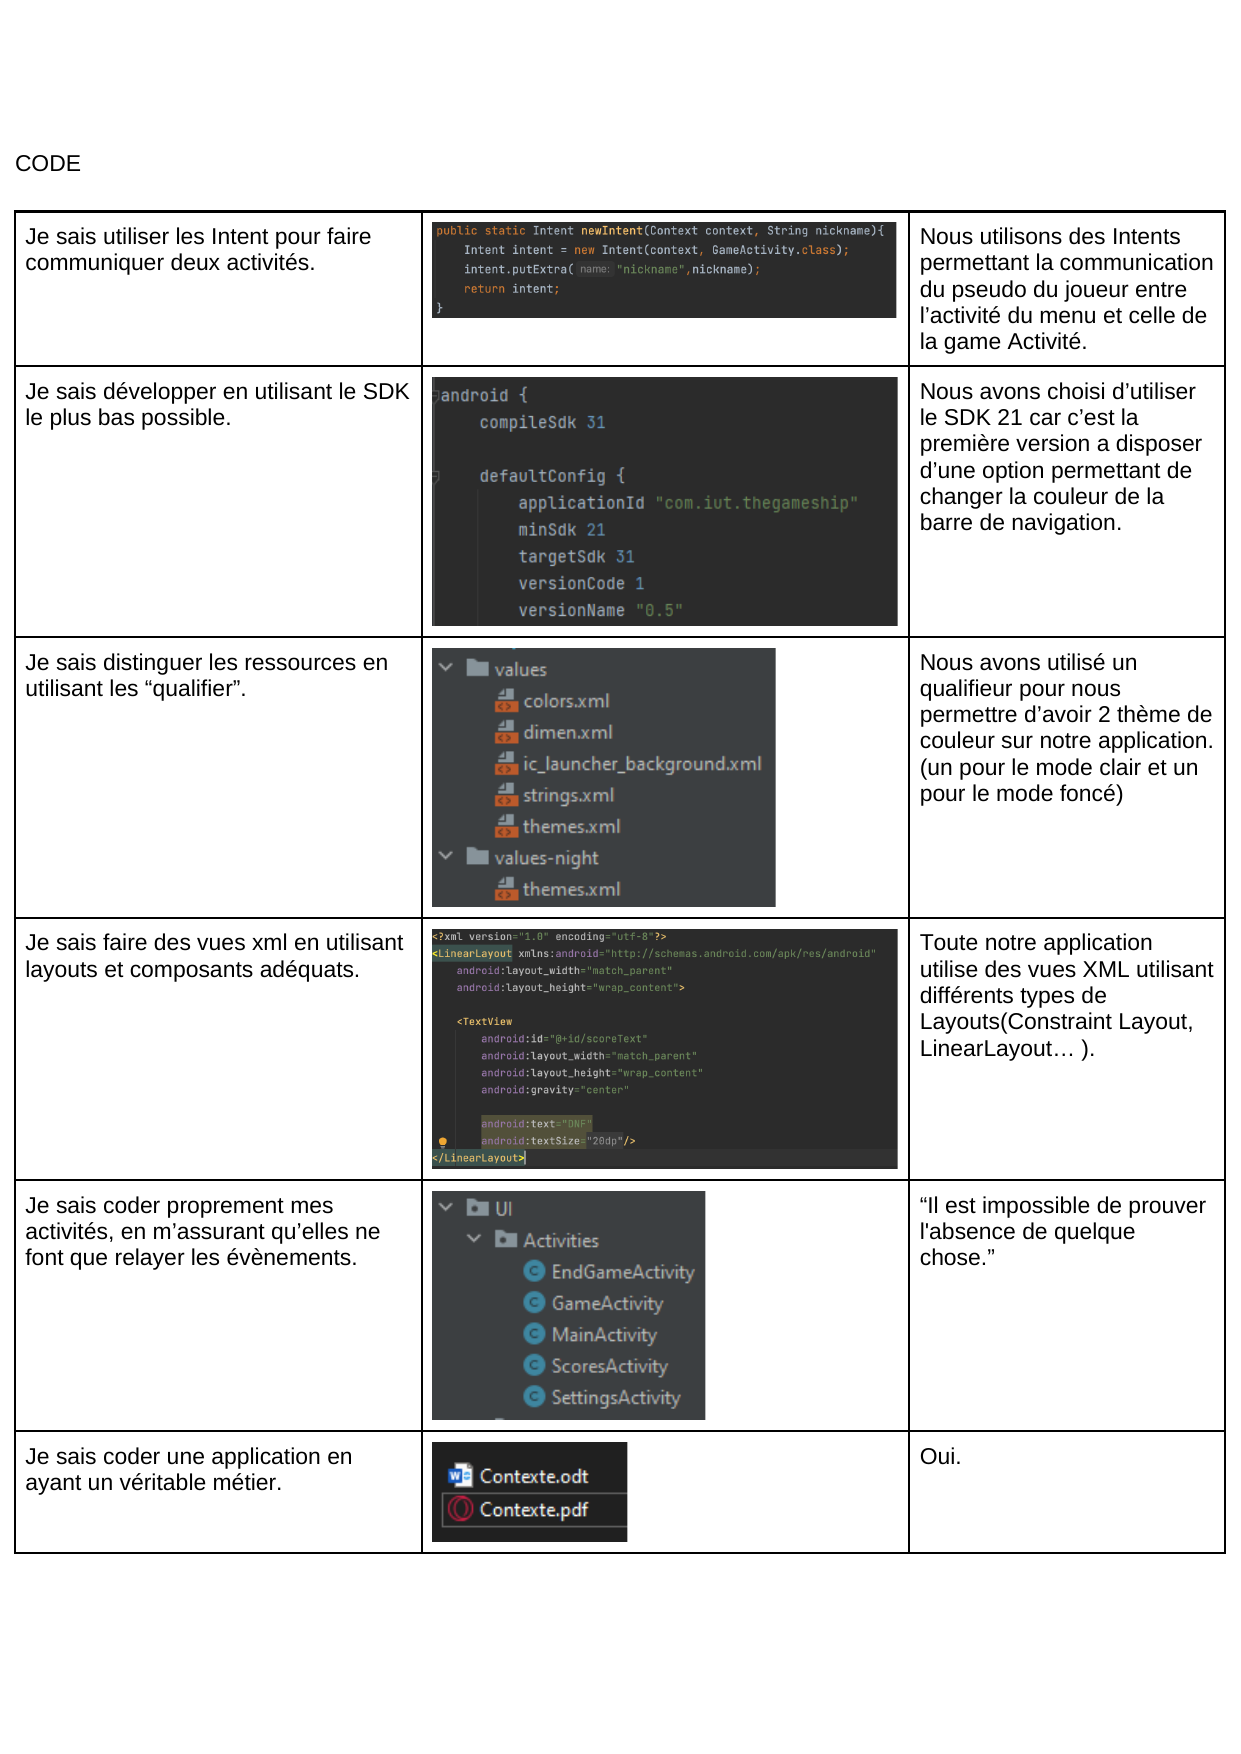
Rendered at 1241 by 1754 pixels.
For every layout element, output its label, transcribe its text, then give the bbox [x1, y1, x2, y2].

table_cell [423, 1181, 908, 1430]
table_header [423, 213, 908, 365]
table_cell [423, 1432, 908, 1552]
table_cell Je sais faire des vues xml en utilisant layouts et composants adéquats. [16, 919, 421, 1179]
table_cell Je sais coder une application en ayant un véritable métier. [16, 1432, 421, 1552]
table_cell Nous avons choisi d’utiliser le SDK 21 car c’est la première version a disposer d’une option permettant de changer la couleur de la barre de navigation. [910, 367, 1224, 636]
table_cell Toute notre application utilise des vues XML utilisant différents types de Layouts(Constraint Layout, LinearLayout… ). [910, 919, 1224, 1179]
table_cell Je sais coder proprement mes activités, en m’assurant qu’elles ne font que relayer les évènements. [16, 1181, 421, 1430]
table_cell Je sais distinguer les ressources en utilisant les “qualifier”. [16, 638, 421, 917]
text CODE [15, 150, 1224, 176]
table_cell Oui. [910, 1432, 1224, 1552]
table_cell “Il est impossible de prouver l'absence de quelque chose.” [910, 1181, 1224, 1430]
table_cell Je sais développer en utilisant le SDK le plus bas possible. [16, 367, 421, 636]
table_cell [423, 638, 908, 917]
table_cell [423, 367, 908, 636]
table_cell Nous avons utilisé un qualifieur pour nous permettre d’avoir 2 thème de couleur sur notre application. (un pour le mode clair et un pour le mode foncé) [910, 638, 1224, 917]
table_cell [423, 919, 908, 1179]
table_header Nous utilisons des Intents permettant la communication du pseudo du joueur entre l’activité du menu et celle de la game Activité. [910, 213, 1224, 365]
table_header Je sais utiliser les Intent pour faire communiquer deux activités. [16, 213, 421, 365]
